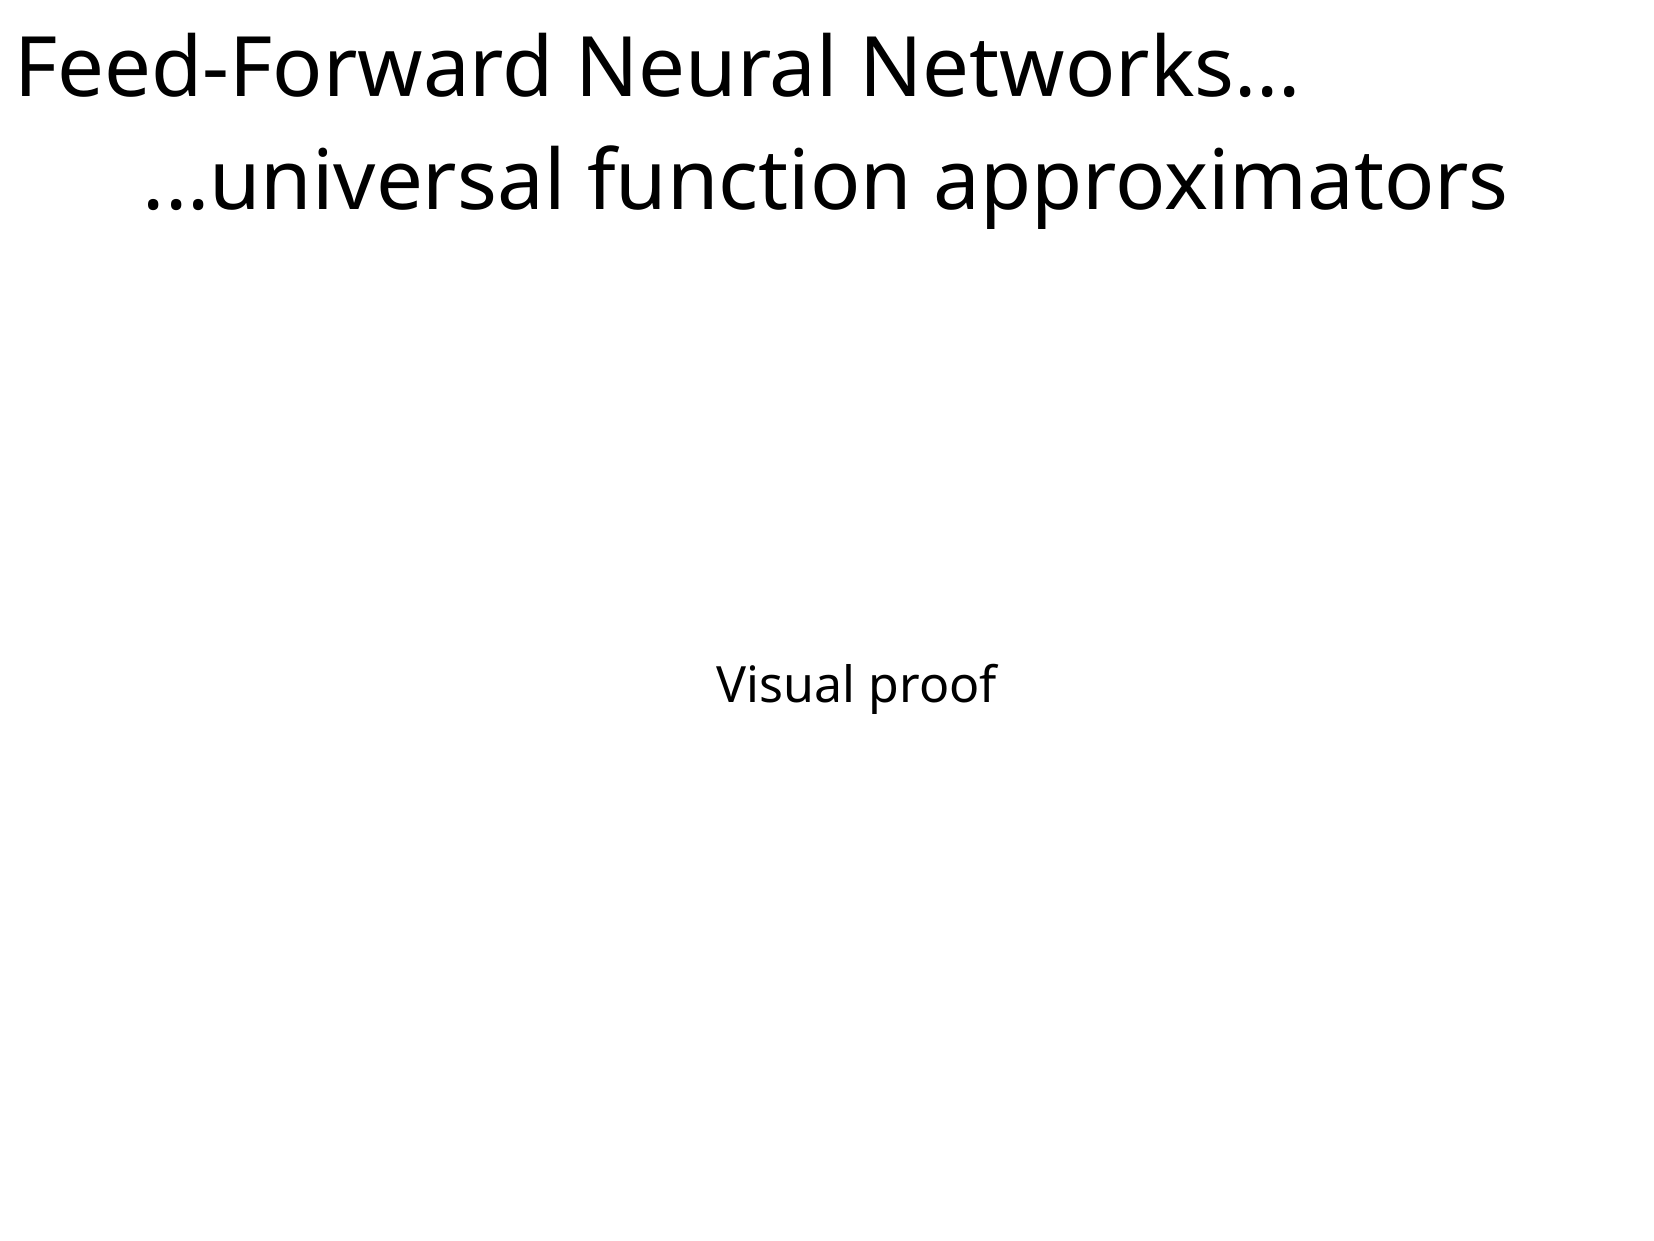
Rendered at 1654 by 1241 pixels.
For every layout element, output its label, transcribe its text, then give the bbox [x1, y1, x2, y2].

text_box Visual proof [380, 641, 1334, 717]
text_box Feed-Forward Neural Networks... ...universal function approximators [0, 0, 1653, 215]
